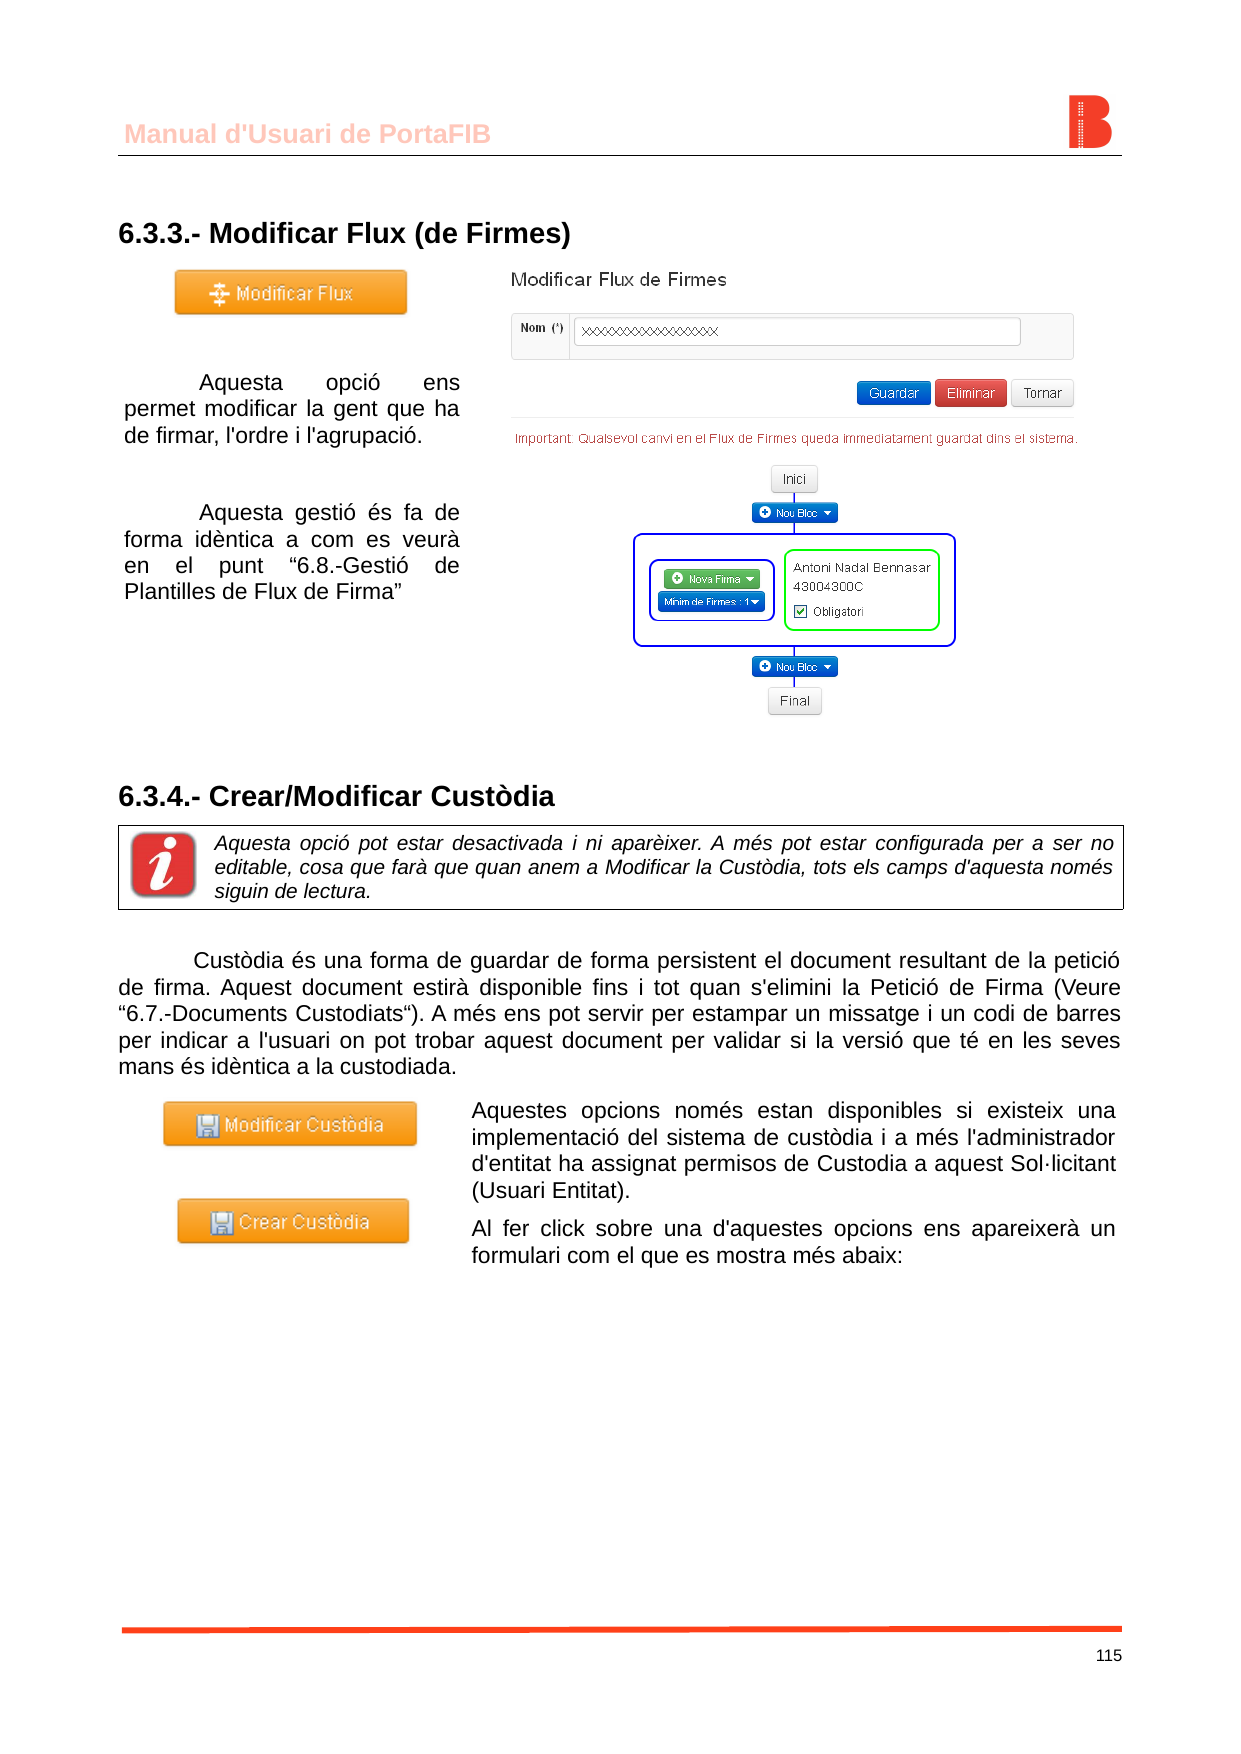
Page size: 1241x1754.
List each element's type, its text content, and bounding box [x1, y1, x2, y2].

picture [129, 831, 198, 899]
subtitle Crear/Modificar Custòdia [118, 779, 1122, 813]
table_header Aquesta opció pot estar desactivada i ni aparèixer. A més pot estar configurada per a ser no editable, cosa que farà que quan anem a Modificar la Custòdia, tots els camps d'aquesta només siguin de lectura. [209, 826, 1123, 908]
picture [504, 267, 1084, 722]
picture [159, 1097, 425, 1151]
table_header [118, 1092, 466, 1286]
table_header [466, 262, 1122, 728]
table_header Aquestes opcions només estan disponibles si existeix una implementació del sistema de custòdia i a més l'administrador d'entitat ha assignat permisos de Custodia a aquest Sol·licitant (Usuari Entitat). Al fer click sobre una d'aquestes opcions ens apareixerà un formulari com el que es mostra més abaix: [466, 1092, 1122, 1286]
picture [1063, 94, 1117, 150]
text Custòdia és una forma de guardar de forma persistent el document resultant de la petició de firma. Aquest document estirà disponible fins i tot quan s'elimini la Petició de Firma (Veure “6.7.-Documents Custodiats“). A més ens pot servir per estampar un missatge i un codi de barres per indicar a l'usuari on pot trobar aquest document per validar si la versió que té en les seves mans és idèntica a la custodiada. [118, 947, 1122, 1079]
table_header [119, 826, 209, 908]
picture [170, 1194, 414, 1250]
picture [172, 267, 412, 318]
subtitle Modificar Flux (de Firmes) [118, 216, 1122, 249]
table_header Aquesta opció ens permet modificar la gent que ha de firmar, l'ordre i l'agrupació. Aquesta gestió és fa de forma idèntica a com es veurà en el punt “6.8.-Gestió de Plantilles de Flux de Firma” [118, 262, 466, 728]
